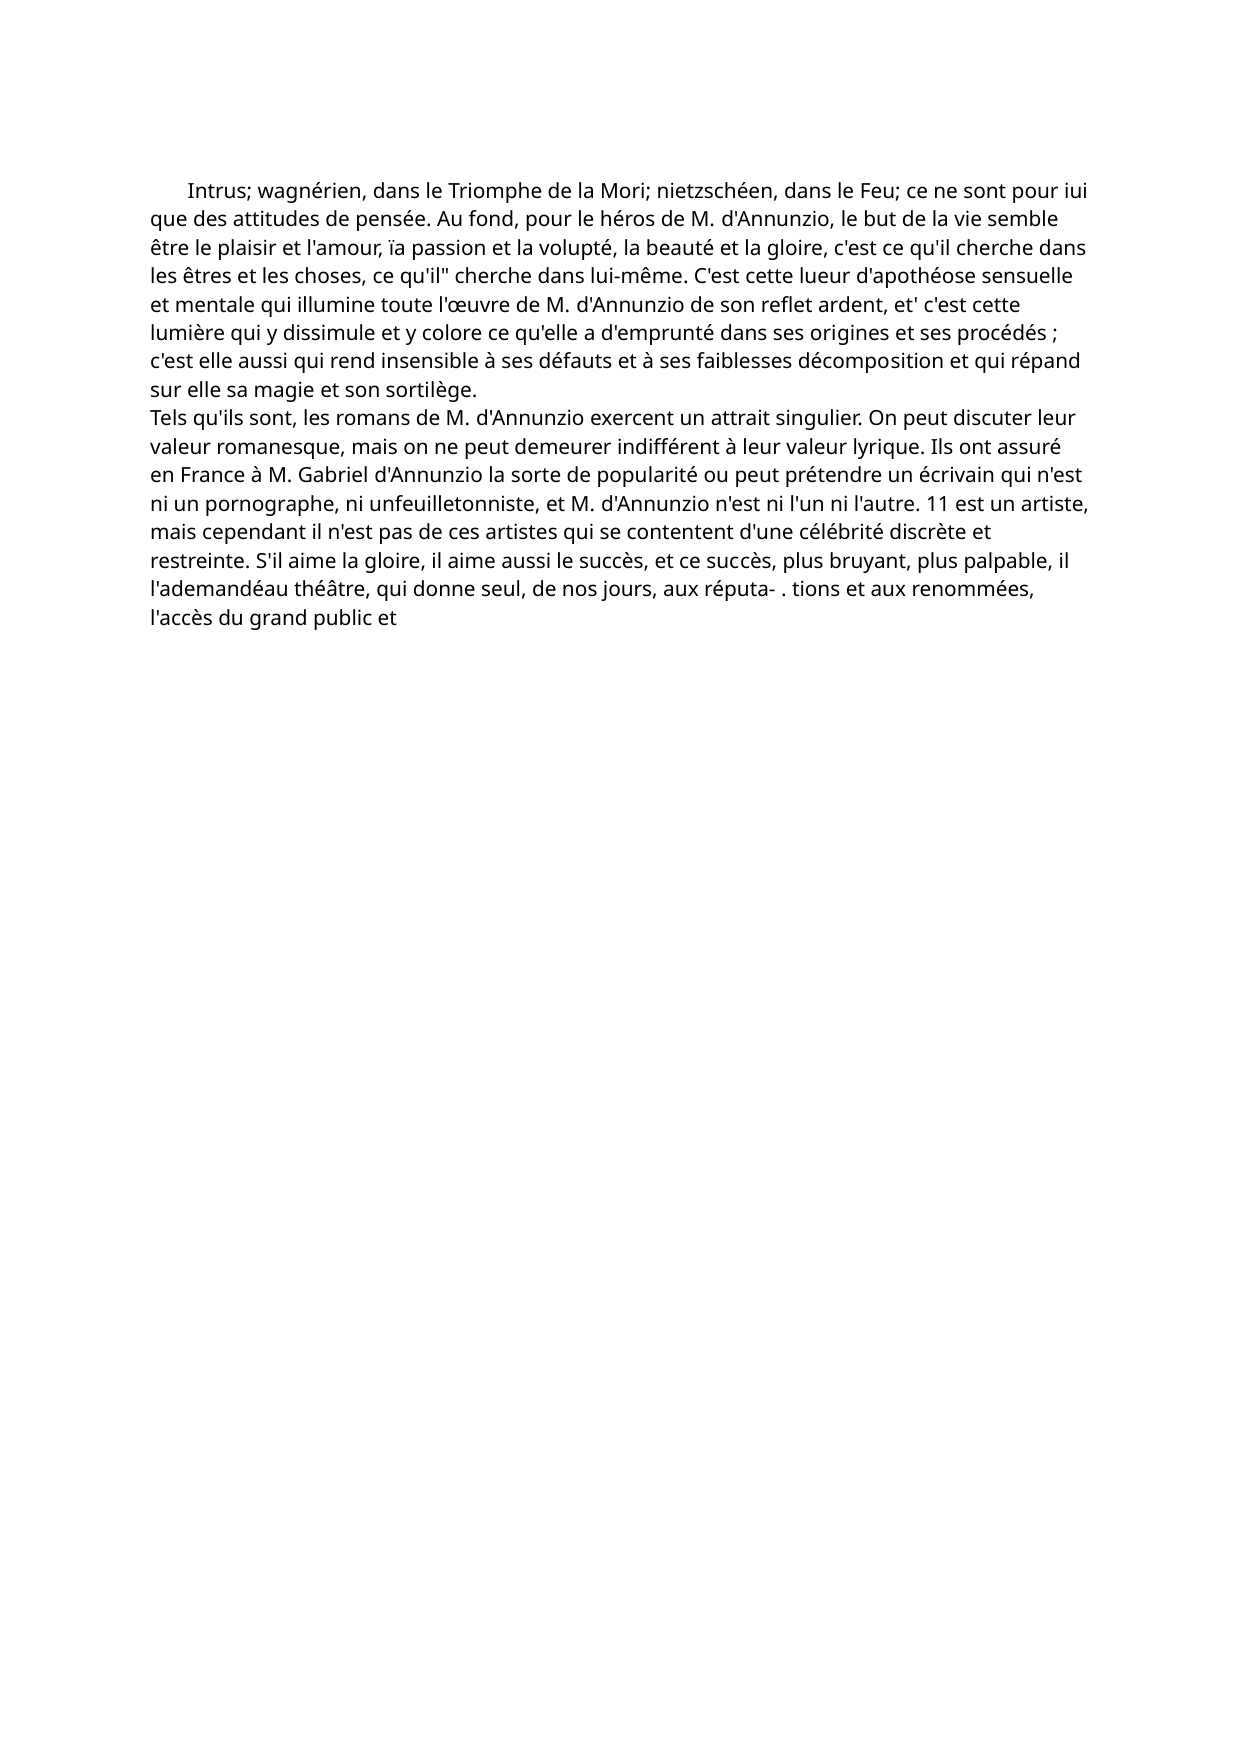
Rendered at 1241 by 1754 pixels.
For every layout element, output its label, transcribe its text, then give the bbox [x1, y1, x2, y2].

text Tels qu'ils sont, les romans de M. d'Annunzio exercent un attrait singulier. On peut discuter leur valeur romanesque, mais on ne peut demeurer indifférent à leur valeur lyrique. Ils ont assuré en France à M. Gabriel d'Annunzio la sorte de popu­larité ou peut prétendre un écrivain qui n'est ni un pornographe, ni unfeuilletonniste, et M. d'An­nunzio n'est ni l'un ni l'autre. 11 est un artiste, mais cependant il n'est pas de ces artistes qui se contentent d'une célébrité discrète et restreinte. S'il aime la gloire, il aime aussi le succès, et ce suc­cès, plus bruyant, plus palpable, il l'ademandéau théâtre, qui donne seul, de nos jours, aux réputa- . tions et aux renommées, l'accès du grand public et [150, 403, 1090, 631]
text Intrus; wagnérien, dans le Triomphe de la Mori; nietzschéen, dans le Feu; ce ne sont pour iui que des attitudes de pensée. Au fond, pour le héros de M. d'Annunzio, le but de la vie semble être le plai­sir et l'amour, ïa passion et la volupté, la beauté et la gloire, c'est ce qu'il cherche dans les êtres et les choses, ce qu'il" cherche dans lui-même. C'est cette lueur d'apothéose sensuelle et mentale qui illumine toute l'œuvre de M. d'Annunzio de son reflet ardent, et' c'est cette lumière qui y dissimule et y colore ce qu'elle a d'emprunté dans ses ori­gines et ses procédés ; c'est elle aussi qui rend insensible à ses défauts et à ses faiblesses décompo­sition et qui répand sur elle sa magie et son sorti­lège. [150, 176, 1090, 403]
